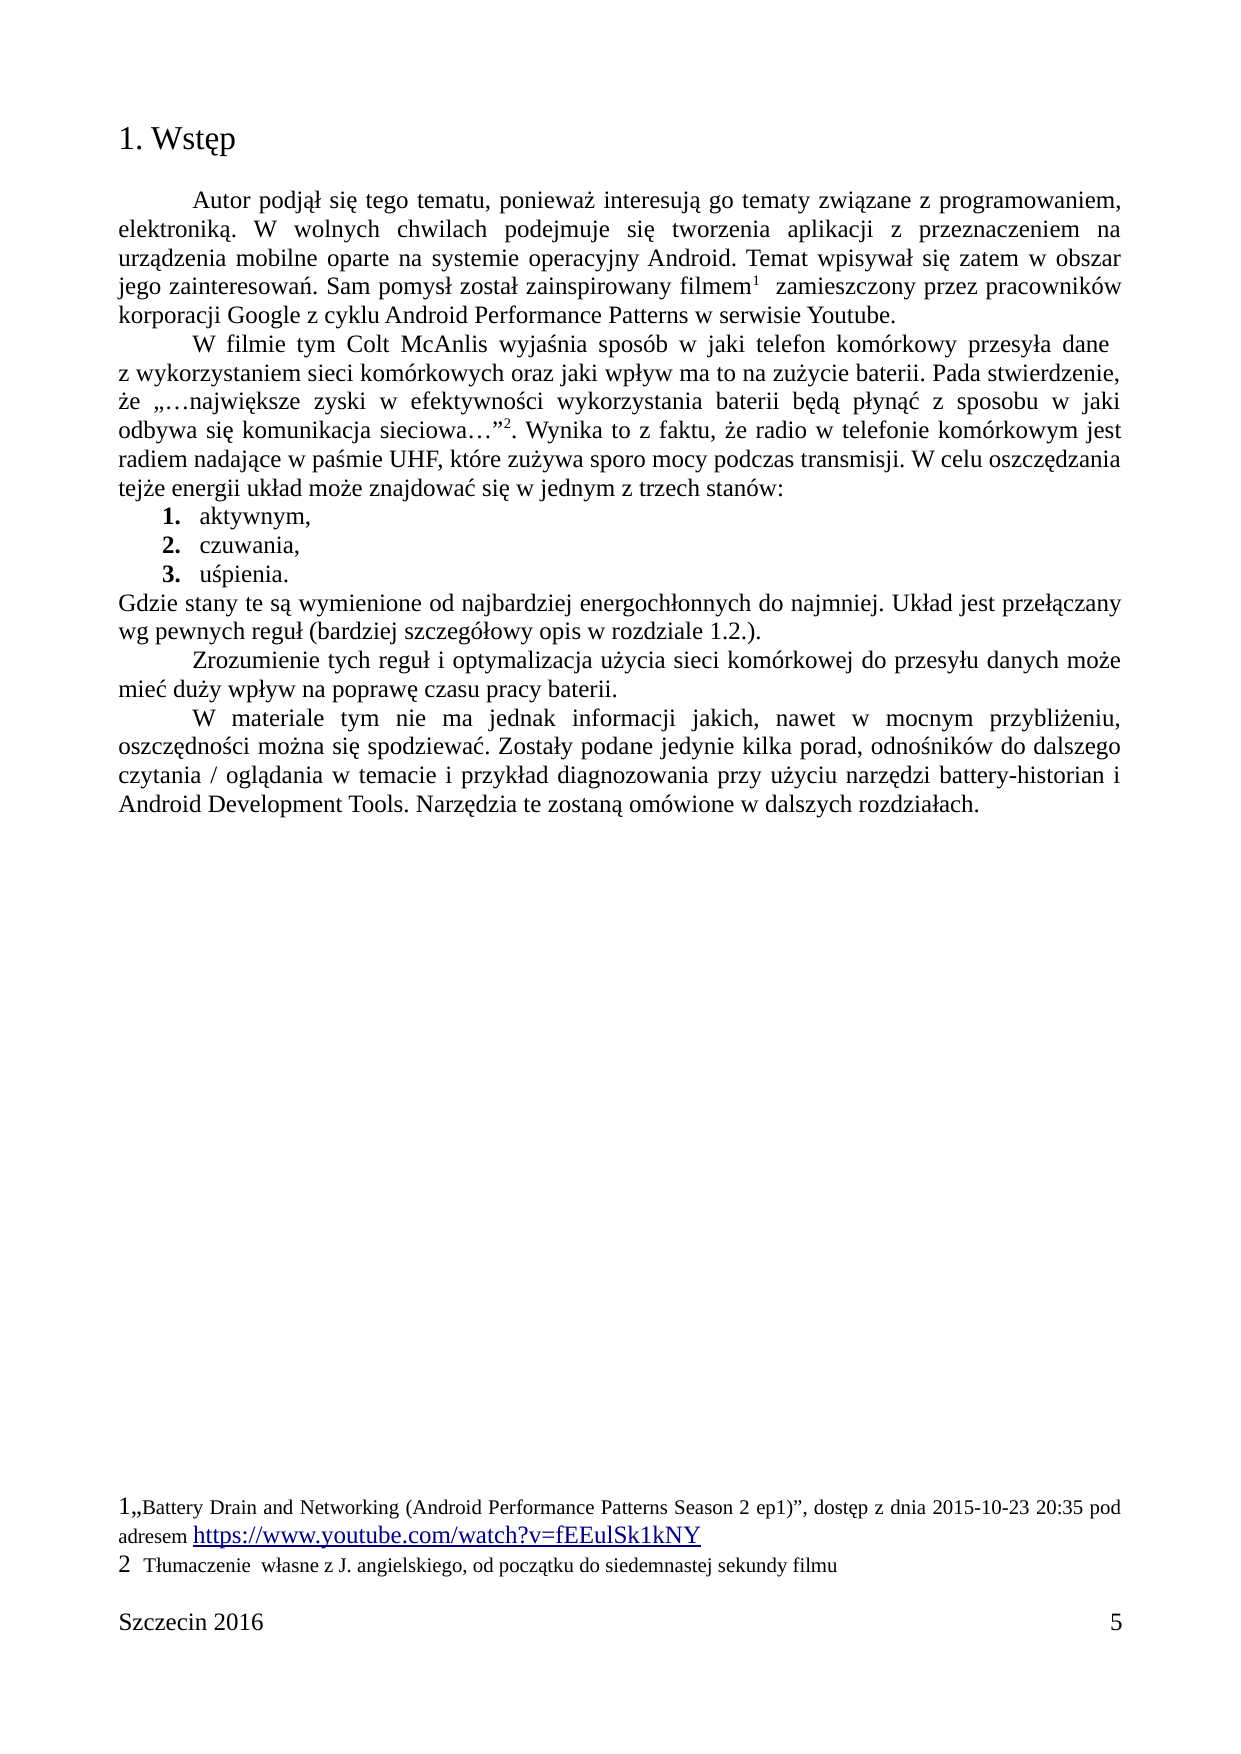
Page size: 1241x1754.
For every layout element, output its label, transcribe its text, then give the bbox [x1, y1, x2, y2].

subtitle 1. Wstęp [118, 118, 1122, 156]
list aktywnym, [162, 501, 1122, 530]
text W materiale tym nie ma jednak informacji jakich, nawet w mocnym przybliżeniu, oszczędności można się spodziewać. Zostały podane jedynie kilka porad, odnośników do dalszego czytania / oglądania w temacie i przykład diagnozowania przy użyciu narzędzi battery-historian i Android Development Tools. Narzędzia te zostaną omówione w dalszych rozdziałach. [118, 703, 1122, 818]
list czuwania, [162, 530, 1122, 559]
text Autor podjął się tego tematu, ponieważ interesują go tematy związane z programowaniem, elektroniką. W wolnych chwilach podejmuje się tworzenia aplikacji z przeznaczeniem na urządzenia mobilne oparte na systemie operacyjny Android. Temat wpisywał się zatem w obszar jego zainteresowań. Sam pomysł został zainspirowany filmem zamieszczony przez pracowników korporacji Google z cyklu Android Performance Patterns w serwisie Youtube. [118, 185, 1122, 329]
text W filmie tym Colt McAnlis wyjaśnia sposób w jaki telefon komórkowy przesyła dane z wykorzystaniem sieci komórkowych oraz jaki wpływ ma to na zużycie baterii. Pada stwierdzenie, że „…największe zyski w efektywności wykorzystania baterii będą płynąć z sposobu w jaki odbywa się komunikacja sieciowa…”. Wynika to z faktu, że radio w telefonie komórkowym jest radiem nadające w paśmie UHF, które zużywa sporo mocy podczas transmisji. W celu oszczędzania tejże energii układ może znajdować się w jednym z trzech stanów: [118, 329, 1122, 501]
list uśpienia. [162, 559, 1122, 588]
text Gdzie stany te są wymienione od najbardziej energochłonnych do najmniej. Układ jest przełączany wg pewnych reguł (bardziej szczegółowy opis w rozdziale 1.2.). [118, 588, 1122, 645]
text Zrozumienie tych reguł i optymalizacja użycia sieci komórkowej do przesyłu danych może mieć duży wpływ na poprawę czasu pracy baterii. [118, 645, 1122, 703]
text Tłumaczenie własne z J. angielskiego, od początku do siedemnastej sekundy filmu [118, 1549, 1122, 1578]
text „Battery Drain and Networking (Android Performance Patterns Season 2 ep1)”, dostęp z dnia 2015-10-23 20:35 pod adresem https://www.youtube.com/watch?v=fEEulSk1kNY [118, 1491, 1122, 1549]
